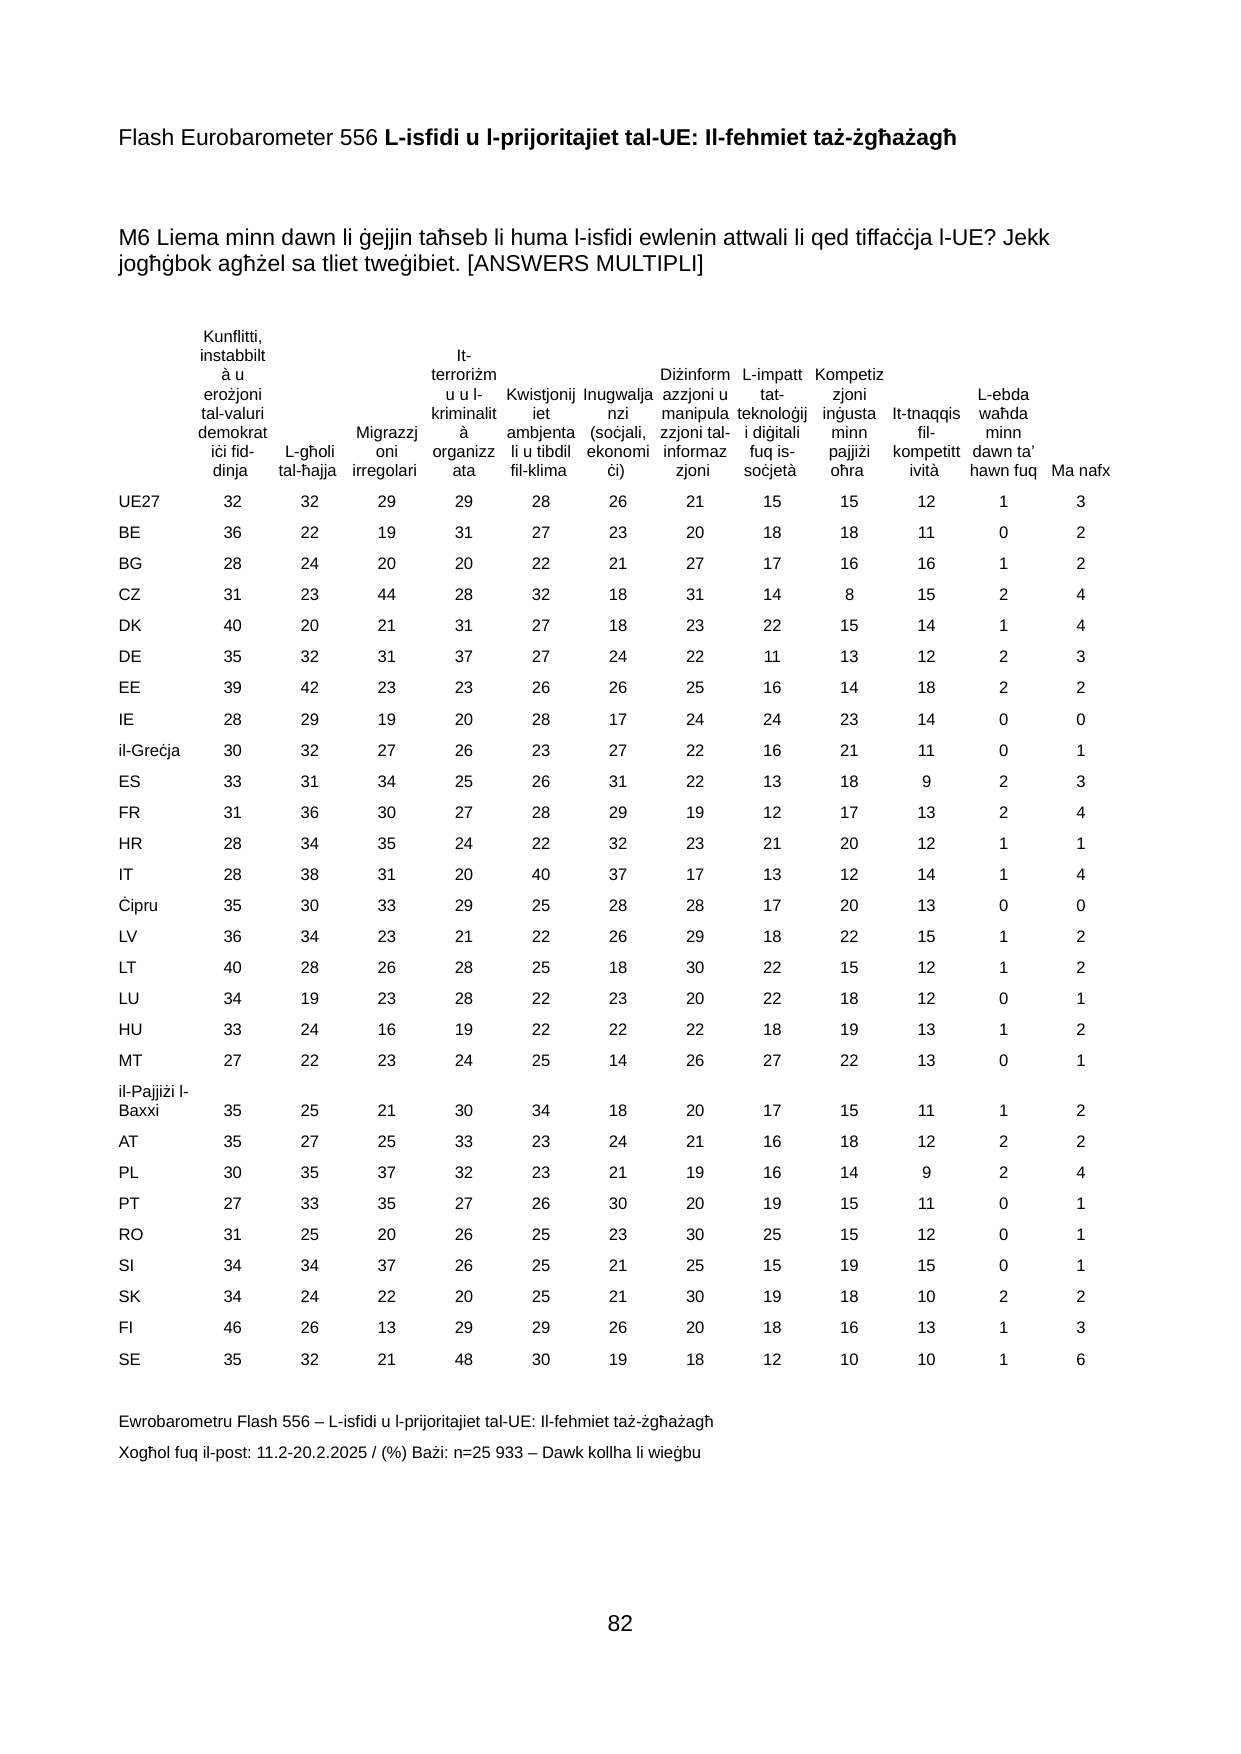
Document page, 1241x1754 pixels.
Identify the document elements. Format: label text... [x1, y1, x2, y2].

table_cell 29 [425, 1313, 502, 1343]
table_cell 30 [194, 1157, 271, 1188]
table_cell [271, 283, 348, 321]
table_cell 26 [503, 673, 579, 703]
table_cell 23 [348, 921, 425, 952]
table_cell [657, 1375, 734, 1406]
table_cell 23 [271, 579, 348, 610]
table_cell 44 [348, 579, 425, 610]
table_cell [1042, 1375, 1119, 1406]
table_cell 14 [888, 859, 965, 890]
table_cell 37 [348, 1250, 425, 1281]
table_cell [657, 283, 734, 321]
table_cell 13 [734, 859, 811, 890]
table_cell 23 [348, 1045, 425, 1076]
table_cell 35 [194, 1126, 271, 1157]
table_cell 19 [271, 983, 348, 1014]
table_cell 26 [657, 1045, 734, 1076]
table_cell 1 [965, 486, 1042, 517]
table_cell 30 [657, 1281, 734, 1312]
table_cell HU [115, 1014, 194, 1045]
table_cell 3 [1042, 766, 1119, 797]
table_cell 20 [811, 828, 888, 859]
table_cell 15 [888, 1250, 965, 1281]
table_cell 0 [1042, 890, 1119, 921]
table_cell 30 [271, 890, 348, 921]
table_cell 27 [425, 1188, 502, 1219]
table_cell 29 [503, 1313, 579, 1343]
table_cell 25 [271, 1219, 348, 1250]
table_cell EE [115, 673, 194, 703]
table_cell il-Pajjiżi l-Baxxi [115, 1076, 194, 1126]
table_cell L-għoli tal-ħajja [271, 321, 348, 486]
table_cell 21 [657, 486, 734, 517]
table_cell 1 [965, 828, 1042, 859]
table_cell 14 [734, 579, 811, 610]
table_cell 16 [734, 1126, 811, 1157]
table_cell 31 [657, 579, 734, 610]
table_cell 15 [811, 486, 888, 517]
table_cell 15 [811, 1076, 888, 1126]
table_cell Inugwaljanzi (soċjali, ekonomiċi) [580, 321, 657, 486]
table_cell 1 [1042, 1188, 1119, 1219]
table_cell 28 [425, 952, 502, 983]
table_cell 23 [580, 983, 657, 1014]
table_cell It-terroriżmu u l-kriminalità organizzata [425, 321, 502, 486]
table_cell 13 [811, 641, 888, 672]
table_cell 21 [348, 1076, 425, 1126]
table_cell RO [115, 1219, 194, 1250]
table_cell 27 [657, 548, 734, 579]
table_cell 35 [194, 641, 271, 672]
table_cell 27 [348, 735, 425, 766]
table_cell 23 [580, 517, 657, 548]
table_cell 21 [425, 921, 502, 952]
table_cell 22 [734, 952, 811, 983]
table_cell IE [115, 704, 194, 734]
table_cell 35 [348, 828, 425, 859]
table_cell LU [115, 983, 194, 1014]
table_cell 21 [580, 1157, 657, 1188]
table_cell 25 [503, 1045, 579, 1076]
table_cell 15 [811, 1188, 888, 1219]
table_cell 28 [657, 890, 734, 921]
table_cell 19 [580, 1344, 657, 1374]
table_cell MT [115, 1045, 194, 1076]
table_cell 33 [348, 890, 425, 921]
table_cell 29 [425, 486, 502, 517]
table_cell 38 [271, 859, 348, 890]
table_cell 18 [657, 1344, 734, 1374]
table_cell 1 [1042, 1250, 1119, 1281]
table_cell Kunflitti, instabbiltà u erożjoni tal-valuri demokratiċi fid-dinja [194, 321, 271, 486]
table_cell 20 [425, 859, 502, 890]
table_cell 12 [888, 1219, 965, 1250]
table_cell 34 [503, 1076, 579, 1126]
table_cell 30 [580, 1188, 657, 1219]
table_cell 14 [888, 704, 965, 734]
table_cell 3 [1042, 1313, 1119, 1343]
table_cell 30 [425, 1076, 502, 1126]
table_cell 23 [348, 673, 425, 703]
table_cell 11 [888, 1188, 965, 1219]
table_cell 16 [734, 673, 811, 703]
table_cell 35 [194, 1344, 271, 1374]
table_cell 12 [811, 859, 888, 890]
table_cell 20 [657, 1313, 734, 1343]
table_cell 15 [888, 921, 965, 952]
table_cell [194, 283, 271, 321]
table_cell ES [115, 766, 194, 797]
table_cell 18 [811, 766, 888, 797]
table_cell 11 [734, 641, 811, 672]
table_cell [115, 1375, 194, 1406]
table_cell 14 [888, 610, 965, 641]
table_cell 12 [888, 641, 965, 672]
table_cell 33 [194, 766, 271, 797]
table_cell 4 [1042, 610, 1119, 641]
table_cell Ewrobarometru Flash 556 – L-isfidi u l-prijoritajiet tal-UE: Il-fehmiet taż-żgħażagħ [115, 1406, 1119, 1437]
table_cell 21 [580, 1281, 657, 1312]
table_cell 18 [734, 1313, 811, 1343]
table_cell Ma nafx [1042, 321, 1119, 486]
table_cell 30 [503, 1344, 579, 1374]
table_cell 27 [503, 641, 579, 672]
table_cell 10 [811, 1344, 888, 1374]
table_cell 26 [425, 1250, 502, 1281]
table_cell 19 [811, 1250, 888, 1281]
table_cell 21 [348, 1344, 425, 1374]
table_cell [194, 1375, 271, 1406]
table_cell 19 [734, 1188, 811, 1219]
table_cell 37 [425, 641, 502, 672]
table_cell 22 [811, 921, 888, 952]
table_cell 25 [271, 1076, 348, 1126]
table_cell 4 [1042, 579, 1119, 610]
table_cell 40 [194, 610, 271, 641]
table_cell 30 [657, 952, 734, 983]
table_cell 26 [271, 1313, 348, 1343]
table_cell 12 [888, 1126, 965, 1157]
table_cell L-impatt tat-teknoloġiji diġitali fuq is-soċjetà [734, 321, 811, 486]
table_cell 14 [811, 1157, 888, 1188]
table_cell 10 [888, 1344, 965, 1374]
table_cell [580, 283, 657, 321]
table_cell 1 [1042, 1045, 1119, 1076]
table_cell 12 [888, 828, 965, 859]
table_cell 1 [965, 921, 1042, 952]
table_cell 16 [888, 548, 965, 579]
table_cell 20 [348, 1219, 425, 1250]
table_cell 18 [580, 1076, 657, 1126]
table_cell 30 [194, 735, 271, 766]
table_cell 1 [965, 1313, 1042, 1343]
table_cell BG [115, 548, 194, 579]
table_cell [425, 283, 502, 321]
table_cell 25 [657, 673, 734, 703]
table_cell 22 [734, 610, 811, 641]
table_cell 14 [811, 673, 888, 703]
table_cell L-ebda waħda minn dawn ta’ hawn fuq [965, 321, 1042, 486]
table_cell 14 [580, 1045, 657, 1076]
table_cell [965, 283, 1042, 321]
table_cell 20 [425, 548, 502, 579]
table_cell 20 [657, 1076, 734, 1126]
table_cell 2 [1042, 517, 1119, 548]
table_cell 15 [811, 1219, 888, 1250]
table_cell FR [115, 797, 194, 828]
table_cell Xogħol fuq il-post: 11.2-20.2.2025 / (%) Bażi: n=25 933 – Dawk kollha li wieġbu [115, 1437, 1119, 1468]
table_cell AT [115, 1126, 194, 1157]
table_cell LV [115, 921, 194, 952]
table_cell [503, 1375, 579, 1406]
table_cell 0 [965, 704, 1042, 734]
table_cell [811, 1375, 888, 1406]
table_cell 22 [271, 517, 348, 548]
table_cell 2 [965, 1126, 1042, 1157]
table_header M6 Liema minn dawn li ġejjin taħseb li huma l-isfidi ewlenin attwali li qed tiffaċċja l-UE? Jekk jogħġbok agħżel sa tliet tweġibiet. [ANSWERS MULTIPLI] [115, 218, 1119, 283]
table_cell 18 [811, 517, 888, 548]
table_cell [348, 283, 425, 321]
table_cell 18 [734, 517, 811, 548]
table_cell 22 [503, 1014, 579, 1045]
table_cell 15 [734, 1250, 811, 1281]
table_cell 34 [271, 921, 348, 952]
table_cell 12 [734, 1344, 811, 1374]
table_cell 26 [580, 1313, 657, 1343]
table_cell 20 [657, 517, 734, 548]
table_cell 40 [503, 859, 579, 890]
table_cell 1 [965, 952, 1042, 983]
table_cell [734, 283, 811, 321]
table_cell 11 [888, 735, 965, 766]
table_cell 30 [348, 797, 425, 828]
table_cell 13 [888, 1045, 965, 1076]
table_cell 20 [425, 1281, 502, 1312]
table_cell 17 [734, 890, 811, 921]
table_cell 1 [1042, 828, 1119, 859]
table_cell UE27 [115, 486, 194, 517]
table_cell 2 [1042, 1126, 1119, 1157]
table_cell [503, 283, 579, 321]
table_cell [115, 321, 194, 486]
table_cell 24 [425, 828, 502, 859]
table_cell 33 [271, 1188, 348, 1219]
table_cell 15 [888, 579, 965, 610]
table_cell 25 [503, 890, 579, 921]
table_cell LT [115, 952, 194, 983]
table_cell 6 [1042, 1344, 1119, 1374]
table_cell 23 [657, 828, 734, 859]
table_cell 28 [503, 486, 579, 517]
table_cell 32 [503, 579, 579, 610]
table_cell Ċipru [115, 890, 194, 921]
table_cell 20 [348, 548, 425, 579]
table_cell 18 [888, 673, 965, 703]
table_cell 15 [811, 952, 888, 983]
table_cell 19 [348, 517, 425, 548]
table_cell 2 [965, 766, 1042, 797]
table_cell 25 [425, 766, 502, 797]
table_cell 3 [1042, 486, 1119, 517]
table_cell 37 [580, 859, 657, 890]
table_cell 20 [657, 983, 734, 1014]
table_cell [425, 1375, 502, 1406]
table_cell 21 [811, 735, 888, 766]
table_cell [1042, 283, 1119, 321]
table_cell 28 [580, 890, 657, 921]
table_cell PT [115, 1188, 194, 1219]
table_cell DK [115, 610, 194, 641]
table_cell il-Greċja [115, 735, 194, 766]
table_cell 31 [425, 610, 502, 641]
table_cell 16 [811, 548, 888, 579]
table_cell Migrazzjoni irregolari [348, 321, 425, 486]
table_cell 46 [194, 1313, 271, 1343]
table_cell 27 [580, 735, 657, 766]
table_cell 13 [888, 1313, 965, 1343]
table_cell [734, 1375, 811, 1406]
table_cell 2 [965, 1281, 1042, 1312]
table_cell 25 [348, 1126, 425, 1157]
table_cell 12 [888, 486, 965, 517]
table_cell 36 [271, 797, 348, 828]
table_cell 48 [425, 1344, 502, 1374]
table_cell 20 [271, 610, 348, 641]
table_cell PL [115, 1157, 194, 1188]
table_cell 13 [888, 890, 965, 921]
table_cell 2 [1042, 921, 1119, 952]
table_cell 31 [348, 641, 425, 672]
table_cell 35 [194, 890, 271, 921]
table_cell HR [115, 828, 194, 859]
table_cell 32 [271, 486, 348, 517]
table_cell 2 [965, 579, 1042, 610]
table_cell 32 [194, 486, 271, 517]
table_cell 18 [580, 610, 657, 641]
table_cell 1 [965, 1014, 1042, 1045]
table_cell 22 [811, 1045, 888, 1076]
table_cell 22 [271, 1045, 348, 1076]
table_cell 23 [503, 1157, 579, 1188]
table_cell 2 [1042, 673, 1119, 703]
table_cell 19 [657, 797, 734, 828]
table_cell 17 [734, 548, 811, 579]
table_cell 21 [734, 828, 811, 859]
table_cell 1 [965, 1076, 1042, 1126]
table_cell 31 [580, 766, 657, 797]
table_cell 23 [503, 1126, 579, 1157]
table_cell IT [115, 859, 194, 890]
table_cell 18 [811, 983, 888, 1014]
table_cell 3 [1042, 641, 1119, 672]
table_cell 24 [580, 641, 657, 672]
table_cell 2 [1042, 952, 1119, 983]
table_cell 27 [194, 1188, 271, 1219]
table_cell 16 [734, 735, 811, 766]
table_cell 2 [1042, 548, 1119, 579]
table_cell 22 [503, 828, 579, 859]
table_cell 16 [348, 1014, 425, 1045]
table_cell 34 [194, 1281, 271, 1312]
table_cell 22 [657, 766, 734, 797]
table_cell Kompetizzjoni inġusta minn pajjiżi oħra [811, 321, 888, 486]
table_cell 35 [194, 1076, 271, 1126]
table_cell 18 [811, 1126, 888, 1157]
table_cell 25 [503, 1219, 579, 1250]
table_cell 4 [1042, 1157, 1119, 1188]
table_cell 2 [965, 797, 1042, 828]
table_cell 29 [425, 890, 502, 921]
table_cell 11 [888, 517, 965, 548]
table_cell 22 [580, 1014, 657, 1045]
table_cell 0 [965, 1250, 1042, 1281]
table_cell 22 [348, 1281, 425, 1312]
table_cell 16 [811, 1313, 888, 1343]
table_cell 26 [348, 952, 425, 983]
table_cell 15 [734, 486, 811, 517]
table_cell 1 [965, 1344, 1042, 1374]
table_cell 24 [425, 1045, 502, 1076]
table_cell 21 [580, 548, 657, 579]
table_cell 26 [425, 1219, 502, 1250]
table_cell 29 [580, 797, 657, 828]
table_cell 24 [657, 704, 734, 734]
table_cell 9 [888, 766, 965, 797]
table_cell 0 [965, 517, 1042, 548]
table_cell 23 [348, 983, 425, 1014]
table_cell [888, 1375, 965, 1406]
table_cell [580, 1375, 657, 1406]
table_cell 2 [965, 1157, 1042, 1188]
table_cell 26 [425, 735, 502, 766]
table_cell 1 [965, 859, 1042, 890]
table_cell 33 [425, 1126, 502, 1157]
table_cell 26 [580, 486, 657, 517]
table_cell 37 [348, 1157, 425, 1188]
table_cell 26 [503, 766, 579, 797]
table_cell 27 [503, 517, 579, 548]
table_cell 20 [657, 1188, 734, 1219]
table_cell [965, 1375, 1042, 1406]
table_cell 18 [580, 579, 657, 610]
table_cell 23 [425, 673, 502, 703]
table_cell 22 [503, 921, 579, 952]
table_cell 31 [194, 797, 271, 828]
table_cell 0 [965, 1219, 1042, 1250]
table_cell 35 [271, 1157, 348, 1188]
table_cell [115, 283, 194, 321]
table_cell SK [115, 1281, 194, 1312]
table_cell 4 [1042, 797, 1119, 828]
table_cell 26 [580, 921, 657, 952]
table_cell 25 [503, 952, 579, 983]
table_cell [271, 1375, 348, 1406]
table_cell 19 [811, 1014, 888, 1045]
table_cell 23 [503, 735, 579, 766]
table_cell 2 [1042, 1076, 1119, 1126]
table_cell 8 [811, 579, 888, 610]
table_cell 28 [271, 952, 348, 983]
table_cell 18 [811, 1281, 888, 1312]
table_cell 31 [271, 766, 348, 797]
table_cell 27 [503, 610, 579, 641]
table_cell 28 [194, 704, 271, 734]
table_cell 0 [965, 890, 1042, 921]
table_cell 32 [425, 1157, 502, 1188]
table_cell 34 [194, 1250, 271, 1281]
table_cell 2 [1042, 1281, 1119, 1312]
table_cell 2 [965, 673, 1042, 703]
table_cell 27 [734, 1045, 811, 1076]
table_cell 12 [734, 797, 811, 828]
table_cell 26 [503, 1188, 579, 1219]
table_cell 22 [657, 735, 734, 766]
table_cell 16 [734, 1157, 811, 1188]
table_cell 21 [348, 610, 425, 641]
table_cell 13 [888, 797, 965, 828]
table_cell 25 [734, 1219, 811, 1250]
table_cell 31 [194, 579, 271, 610]
table_cell 24 [734, 704, 811, 734]
table_cell 27 [194, 1045, 271, 1076]
table_cell 26 [580, 673, 657, 703]
table_cell 29 [271, 704, 348, 734]
table_cell 17 [580, 704, 657, 734]
table_cell 1 [965, 548, 1042, 579]
table_cell 32 [271, 641, 348, 672]
table_cell 36 [194, 921, 271, 952]
table_cell 15 [811, 610, 888, 641]
table_cell 0 [965, 1188, 1042, 1219]
table_cell 25 [503, 1281, 579, 1312]
table_cell 24 [580, 1126, 657, 1157]
table_cell 18 [580, 952, 657, 983]
table_cell 27 [425, 797, 502, 828]
table_cell FI [115, 1313, 194, 1343]
table_cell 21 [580, 1250, 657, 1281]
table_cell 20 [811, 890, 888, 921]
table_cell 33 [194, 1014, 271, 1045]
table_cell 24 [271, 1014, 348, 1045]
table_cell 39 [194, 673, 271, 703]
table_cell It-tnaqqis fil-kompetittività [888, 321, 965, 486]
table_cell 32 [580, 828, 657, 859]
table_cell 4 [1042, 859, 1119, 890]
table_cell 30 [657, 1219, 734, 1250]
table_cell 23 [811, 704, 888, 734]
table_cell 32 [271, 735, 348, 766]
table_cell 19 [425, 1014, 502, 1045]
table_cell 2 [1042, 1014, 1119, 1045]
table_cell DE [115, 641, 194, 672]
table_cell 1 [1042, 983, 1119, 1014]
table_cell 28 [503, 704, 579, 734]
table_cell 32 [271, 1344, 348, 1374]
table_cell 23 [657, 610, 734, 641]
table_cell 19 [348, 704, 425, 734]
table_cell 31 [348, 859, 425, 890]
table_cell 0 [965, 1045, 1042, 1076]
table_cell 34 [348, 766, 425, 797]
table_cell 28 [425, 579, 502, 610]
table_cell 17 [734, 1076, 811, 1126]
table_cell 27 [271, 1126, 348, 1157]
table_cell 34 [271, 828, 348, 859]
table_cell 28 [425, 983, 502, 1014]
table_cell 9 [888, 1157, 965, 1188]
table_cell Diżinformazzjoni u manipulazzjoni tal-informazzjoni [657, 321, 734, 486]
table_cell 22 [503, 548, 579, 579]
table_cell SI [115, 1250, 194, 1281]
table_cell 29 [657, 921, 734, 952]
table_cell 31 [425, 517, 502, 548]
table_cell 19 [734, 1281, 811, 1312]
table_cell 17 [657, 859, 734, 890]
table_cell 34 [194, 983, 271, 1014]
table_cell 11 [888, 1076, 965, 1126]
table_cell 0 [965, 983, 1042, 1014]
table_cell 42 [271, 673, 348, 703]
table_cell 28 [503, 797, 579, 828]
table_cell 13 [888, 1014, 965, 1045]
table_cell 13 [734, 766, 811, 797]
table_cell 23 [580, 1219, 657, 1250]
table_cell 22 [734, 983, 811, 1014]
table_cell 29 [348, 486, 425, 517]
table_cell 0 [1042, 704, 1119, 734]
table_cell 24 [271, 548, 348, 579]
table_cell 2 [965, 641, 1042, 672]
table_cell 28 [194, 828, 271, 859]
table_cell 0 [965, 735, 1042, 766]
table_cell 1 [1042, 735, 1119, 766]
table_cell 24 [271, 1281, 348, 1312]
table_cell CZ [115, 579, 194, 610]
table_cell 10 [888, 1281, 965, 1312]
table_cell 18 [734, 921, 811, 952]
table_cell 22 [657, 641, 734, 672]
table_cell SE [115, 1344, 194, 1374]
table_cell [348, 1375, 425, 1406]
table_cell 22 [503, 983, 579, 1014]
table_cell 20 [425, 704, 502, 734]
table_cell 40 [194, 952, 271, 983]
table_cell 28 [194, 859, 271, 890]
table_cell 1 [1042, 1219, 1119, 1250]
table_cell 22 [657, 1014, 734, 1045]
table_cell 36 [194, 517, 271, 548]
table_cell Kwistjonijiet ambjentali u tibdil fil-klima [503, 321, 579, 486]
table_cell 18 [734, 1014, 811, 1045]
table_cell 35 [348, 1188, 425, 1219]
table_cell 1 [965, 610, 1042, 641]
table_cell 13 [348, 1313, 425, 1343]
table_cell 12 [888, 983, 965, 1014]
table_cell 25 [657, 1250, 734, 1281]
table_cell [811, 283, 888, 321]
table_cell 19 [657, 1157, 734, 1188]
table_cell 17 [811, 797, 888, 828]
table_cell 12 [888, 952, 965, 983]
table_cell 21 [657, 1126, 734, 1157]
table_cell BE [115, 517, 194, 548]
table_cell 28 [194, 548, 271, 579]
table_cell [888, 283, 965, 321]
table_cell 34 [271, 1250, 348, 1281]
table_cell 31 [194, 1219, 271, 1250]
table_cell 25 [503, 1250, 579, 1281]
